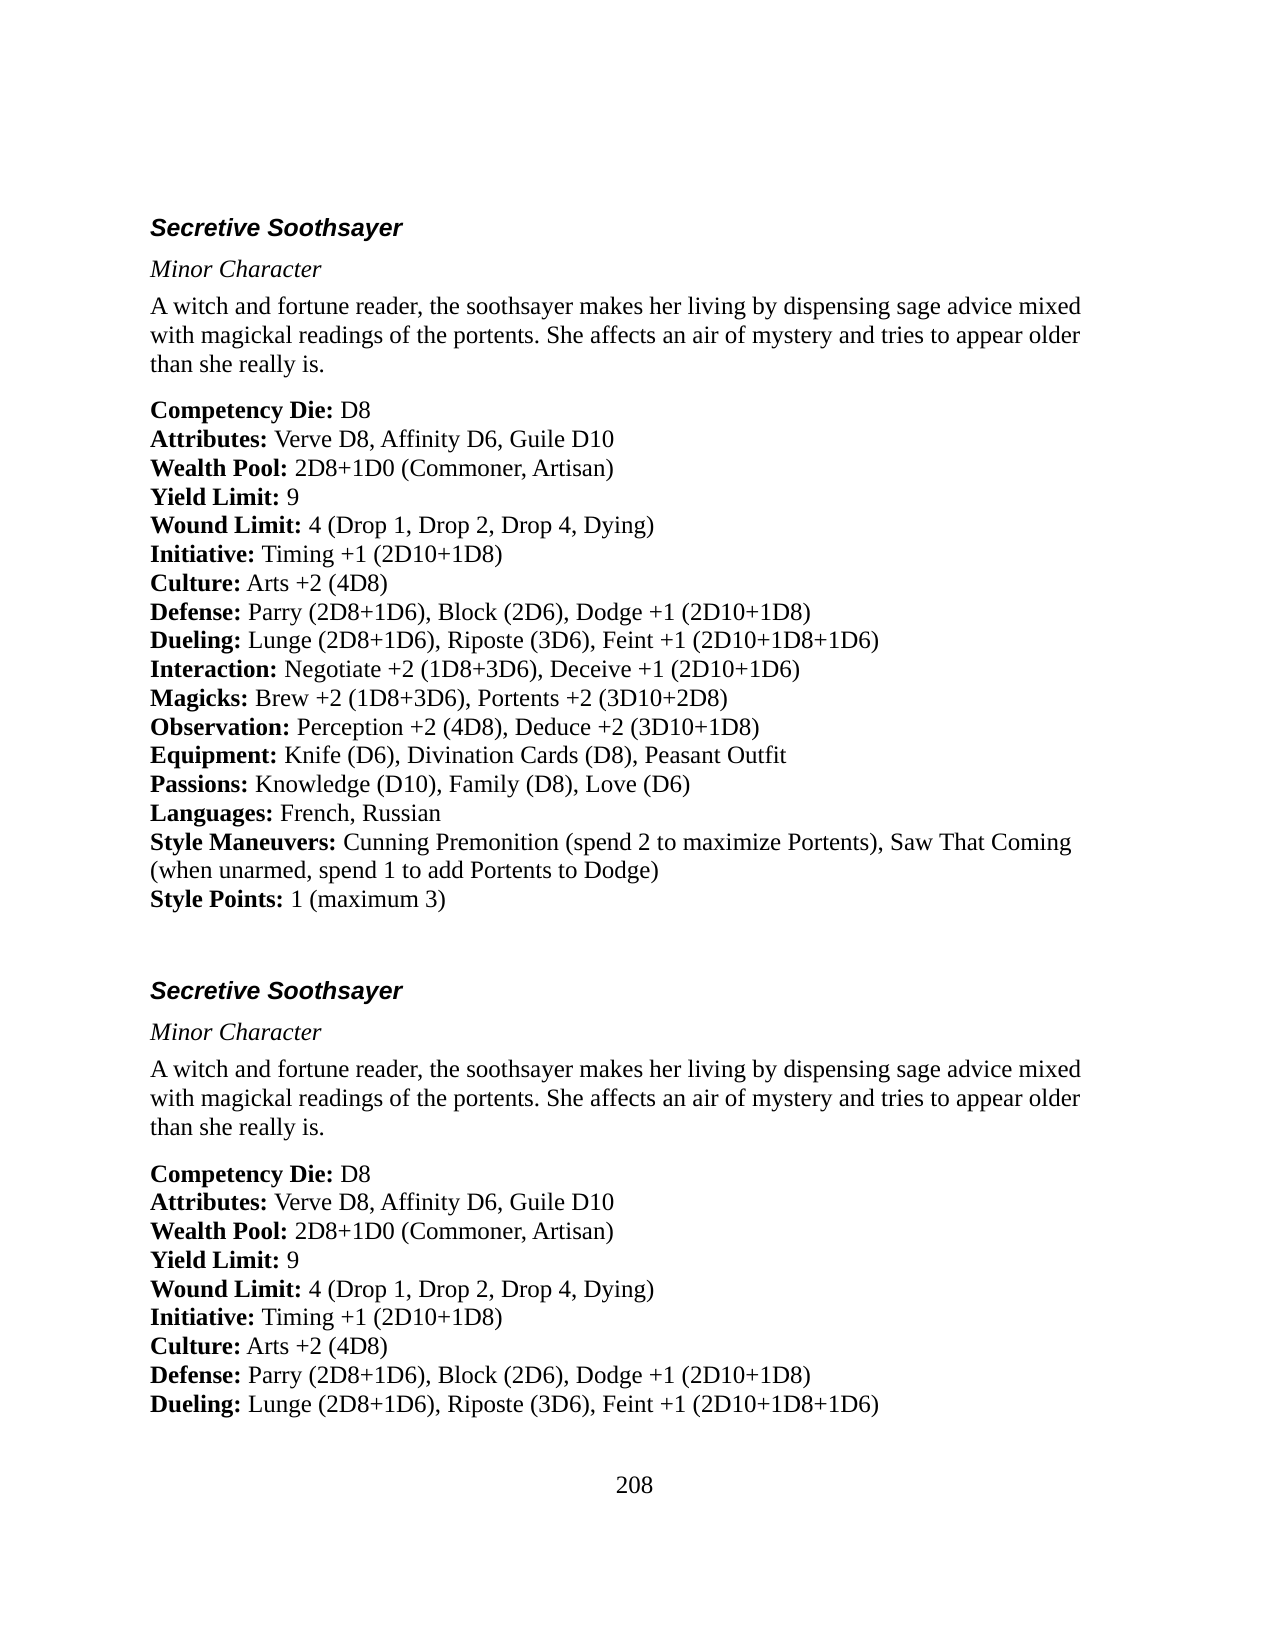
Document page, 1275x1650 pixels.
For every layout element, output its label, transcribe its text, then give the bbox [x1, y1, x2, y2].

text Competency Die: D8 Attributes: Verve D8, Affinity D6, Guile D10 Wealth Pool: 2D8+1D0 (Commoner, Artisan) Yield Limit: 9 Wound Limit: 4 (Drop 1, Drop 2, Drop 4, Dying) Initiative: Timing +1 (2D10+1D8) Culture: Arts +2 (4D8) Defense: Parry (2D8+1D6), Block (2D6), Dodge +1 (2D10+1D8) Dueling: Lunge (2D8+1D6), Riposte (3D6), Feint +1 (2D10+1D8+1D6) [150, 1159, 1125, 1417]
text [150, 150, 1125, 179]
text Minor Character [150, 254, 1125, 282]
text Minor Character [150, 1017, 1125, 1046]
subtitle Secretive Soothsayer [150, 213, 1125, 241]
text A witch and fortune reader, the soothsayer makes her living by dispensing sage advice mixed with magickal readings of the portents. She affects an air of mystery and tries to appear older than she really is. [150, 1054, 1125, 1141]
text A witch and fortune reader, the soothsayer makes her living by dispensing sage advice mixed with magickal readings of the portents. She affects an air of mystery and tries to appear older than she really is. [150, 291, 1125, 378]
text Competency Die: D8 Attributes: Verve D8, Affinity D6, Guile D10 Wealth Pool: 2D8+1D0 (Commoner, Artisan) Yield Limit: 9 Wound Limit: 4 (Drop 1, Drop 2, Drop 4, Dying) Initiative: Timing +1 (2D10+1D8) Culture: Arts +2 (4D8) Defense: Parry (2D8+1D6), Block (2D6), Dodge +1 (2D10+1D8) Dueling: Lunge (2D8+1D6), Riposte (3D6), Feint +1 (2D10+1D8+1D6) Interaction: Negotiate +2 (1D8+3D6), Deceive +1 (2D10+1D6) Magicks: Brew +2 (1D8+3D6), Portents +2 (3D10+2D8) Observation: Perception +2 (4D8), Deduce +2 (3D10+1D8) Equipment: Knife (D6), Divination Cards (D8), Peasant Outfit Passions: Knowledge (D10), Family (D8), Love (D6) Languages: French, Russian Style Maneuvers: Cunning Premonition (spend 2 to maximize Portents), Saw That Coming (when unarmed, spend 1 to add Portents to Dodge) Style Points: 1 (maximum 3) [150, 396, 1125, 942]
subtitle Secretive Soothsayer [150, 976, 1125, 1004]
